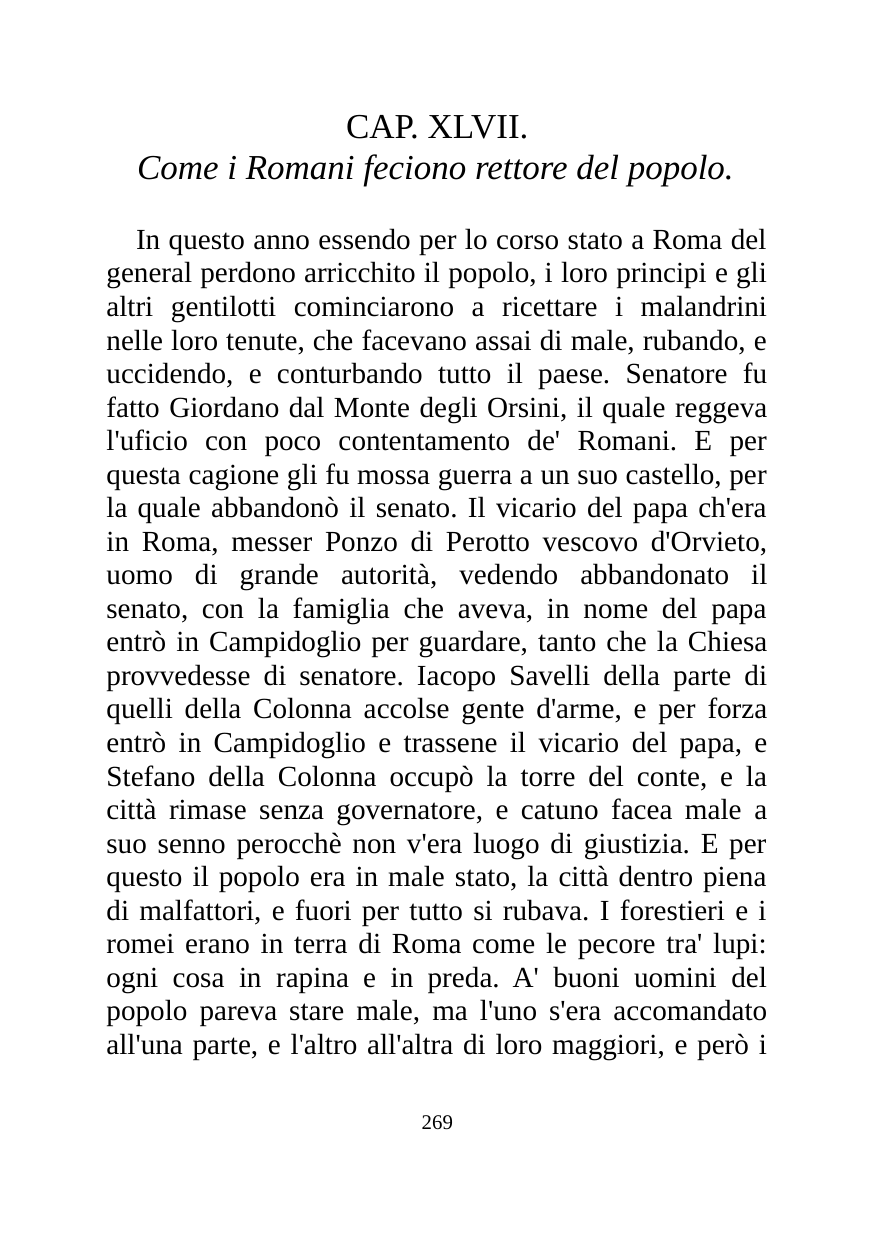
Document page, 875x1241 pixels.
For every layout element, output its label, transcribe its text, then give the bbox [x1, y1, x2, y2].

subtitle CAP. XLVII. Come i Romani feciono rettore del popolo. [106, 106, 768, 187]
text In questo anno essendo per lo corso stato a Roma del general perdono arricchito il popolo, i loro principi e gli altri gentilotti cominciarono a ricettare i malandrini nelle loro tenute, che facevano assai di male, rubando, e uccidendo, e conturbando tutto il paese. Senatore fu fatto Giordano dal Monte degli Orsini, il quale reggeva l'uficio con poco contentamento de' Romani. E per questa cagione gli fu mossa guerra a un suo castello, per la quale abbandonò il senato. Il vicario del papa ch'era in Roma, messer Ponzo di Perotto vescovo d'Orvieto, uomo di grande autorità, vedendo abbandonato il senato, con la famiglia che aveva, in nome del papa entrò in Campidoglio per guardare, tanto che la Chiesa provvedesse di senatore. Iacopo Savelli della parte di quelli della Colonna accolse gente d'arme, e per forza entrò in Campidoglio e trassene il vicario del papa, e Stefano della Colonna occupò la torre del conte, e la città rimase senza governatore, e catuno facea male a suo senno perocchè non v'era luogo di giustizia. E per questo il popolo era in male stato, la città dentro piena di malfattori, e fuori per tutto si rubava. I forestieri e i romei erano in terra di Roma come le pecore tra' lupi: ogni cosa in rapina e in preda. A' buoni uomini del popolo pareva stare male, ma l'uno s'era accomandato all'una parte, e l'altro all'altra di loro maggiori, e però i [106, 222, 768, 1061]
